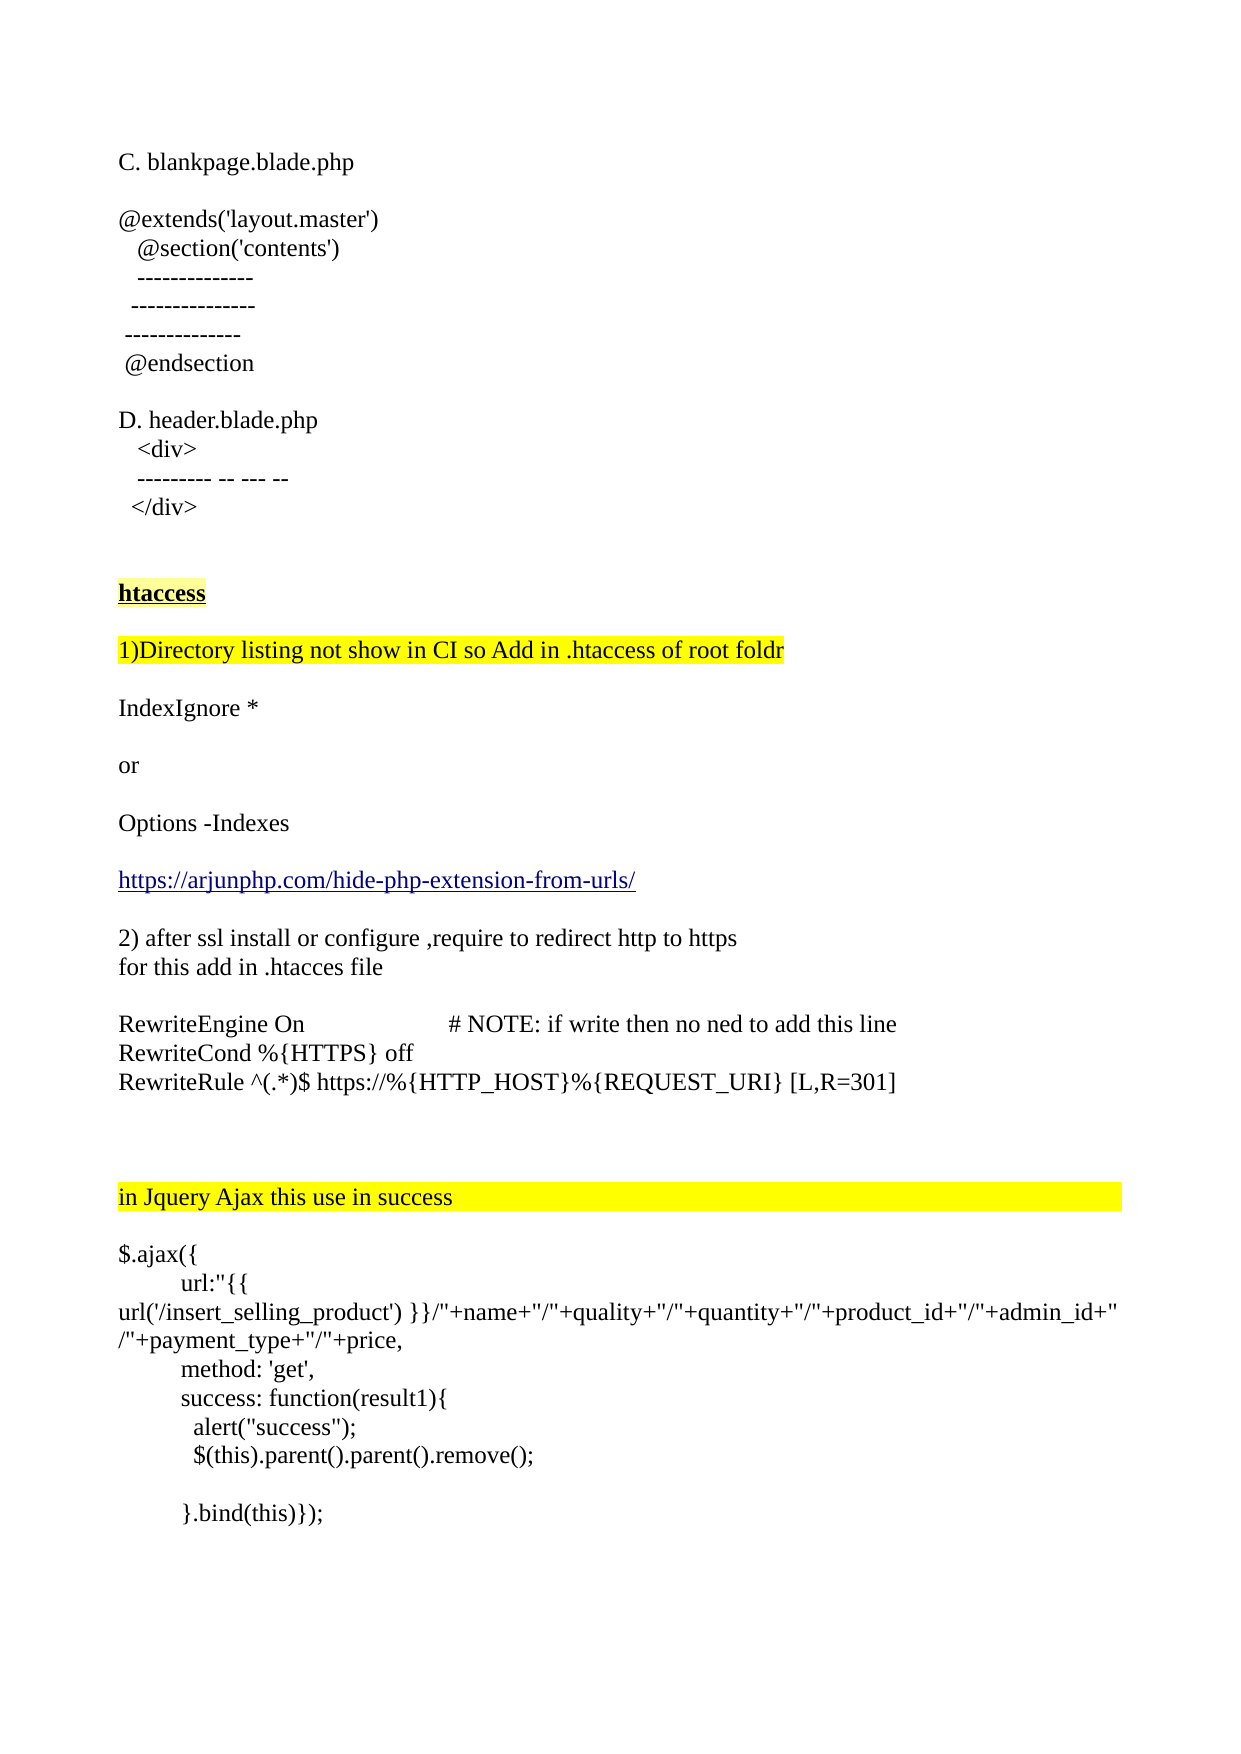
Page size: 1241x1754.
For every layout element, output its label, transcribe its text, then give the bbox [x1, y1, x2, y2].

text alert("success"); [118, 1412, 1122, 1441]
text D. header.blade.php [118, 406, 1122, 434]
text -------------- [118, 319, 1122, 348]
text https://arjunphp.com/hide-php-extension-from-urls/ [118, 866, 1122, 894]
text C. blankpage.blade.php [118, 147, 1122, 176]
text $(this).parent().parent().remove(); [118, 1441, 1122, 1469]
text url:"{{ url('/insert_selling_product') }}/"+name+"/"+quality+"/"+quantity+"/"+product_id+"/"+admin_id+"/"+payment_type+"/"+price, [118, 1268, 1122, 1354]
text in Jquery Ajax this use in success [118, 1182, 1122, 1211]
text or [118, 751, 1122, 779]
text method: 'get', [118, 1354, 1122, 1383]
text 1)Directory listing not show in CI so Add in .htaccess of root foldr [118, 636, 1122, 664]
text RewriteCond %{HTTPS} off [118, 1038, 1122, 1067]
text --------- -- --- -- [118, 463, 1122, 492]
text @section('contents') [118, 233, 1122, 262]
text @endsection [118, 348, 1122, 377]
text }.bind(this)}); [118, 1498, 1122, 1527]
text IndexIgnore * [118, 693, 1122, 722]
text Options -Indexes [118, 808, 1122, 837]
text $.ajax({ [118, 1239, 1122, 1268]
text success: function(result1){ [118, 1383, 1122, 1412]
text 2) after ssl install or configure ,require to redirect http to https for this add in .htacces file [118, 923, 1122, 981]
text -------------- [118, 262, 1122, 291]
text RewriteEngine On # NOTE: if write then no ned to add this line [118, 1009, 1122, 1038]
text @extends('layout.master') [118, 204, 1122, 233]
text RewriteRule ^(.*)$ https://%{HTTP_HOST}%{REQUEST_URI} [L,R=301] [118, 1067, 1122, 1096]
text <div> [118, 434, 1122, 463]
text </div> [118, 492, 1122, 521]
text htaccess [118, 578, 1122, 607]
text --------------- [118, 291, 1122, 319]
